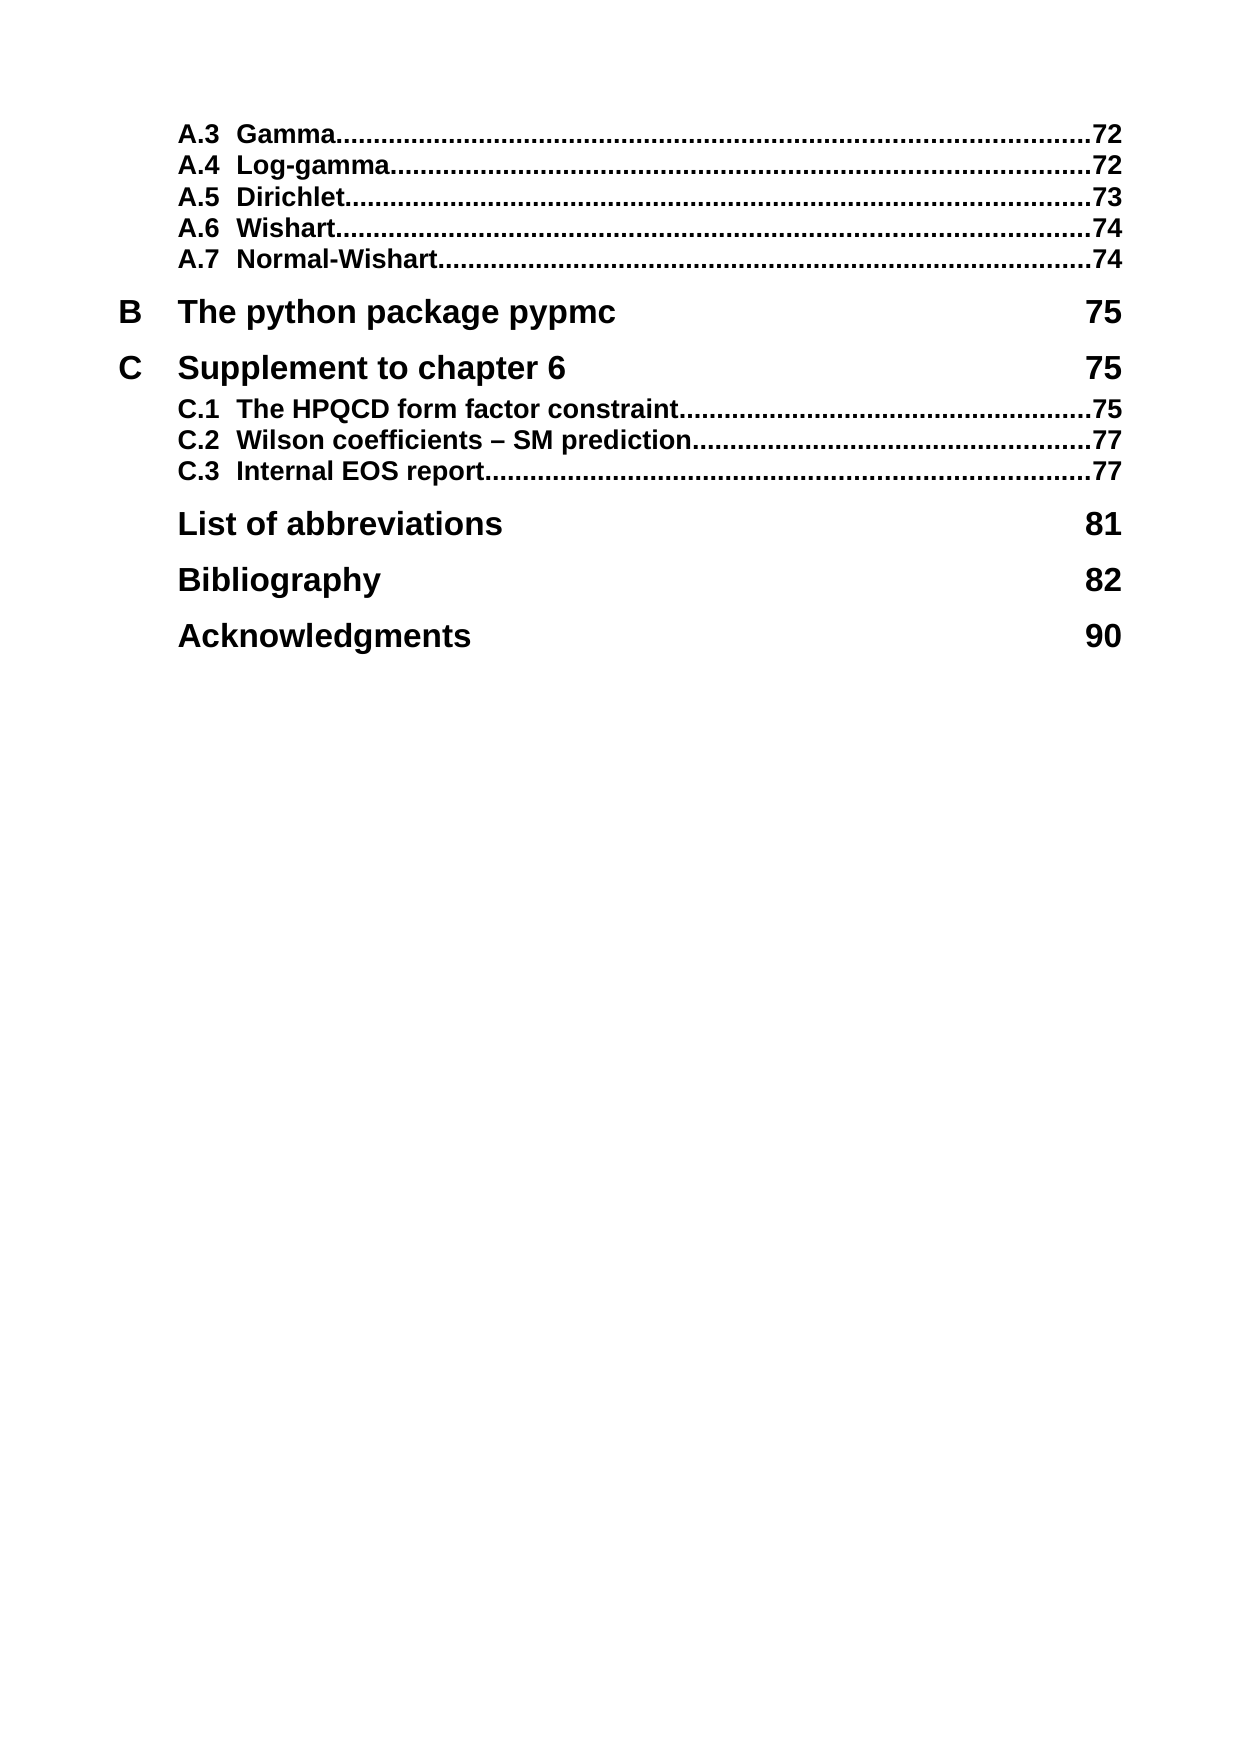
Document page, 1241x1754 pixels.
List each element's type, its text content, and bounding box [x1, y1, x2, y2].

text C.1 The HPQCD form factor constraint 75 [118, 393, 1122, 424]
text C.2 Wilson coefficients – SM prediction 77 [118, 424, 1122, 455]
text A.3 Gamma 72 [118, 118, 1122, 149]
text Bibliography 82 [118, 560, 1122, 599]
text C Supplement to chapter 6 75 [118, 348, 1122, 387]
text A.5 Dirichlet 73 [118, 181, 1122, 212]
text Acknowledgments 90 [118, 616, 1122, 655]
text A.7 Normal-Wishart 74 [118, 243, 1122, 274]
text B The python package pypmc 75 [118, 292, 1122, 331]
text A.6 Wishart 74 [118, 212, 1122, 243]
text C.3 Internal EOS report 77 [118, 455, 1122, 486]
text A.4 Log-gamma 72 [118, 149, 1122, 181]
text List of abbreviations 81 [118, 504, 1122, 542]
